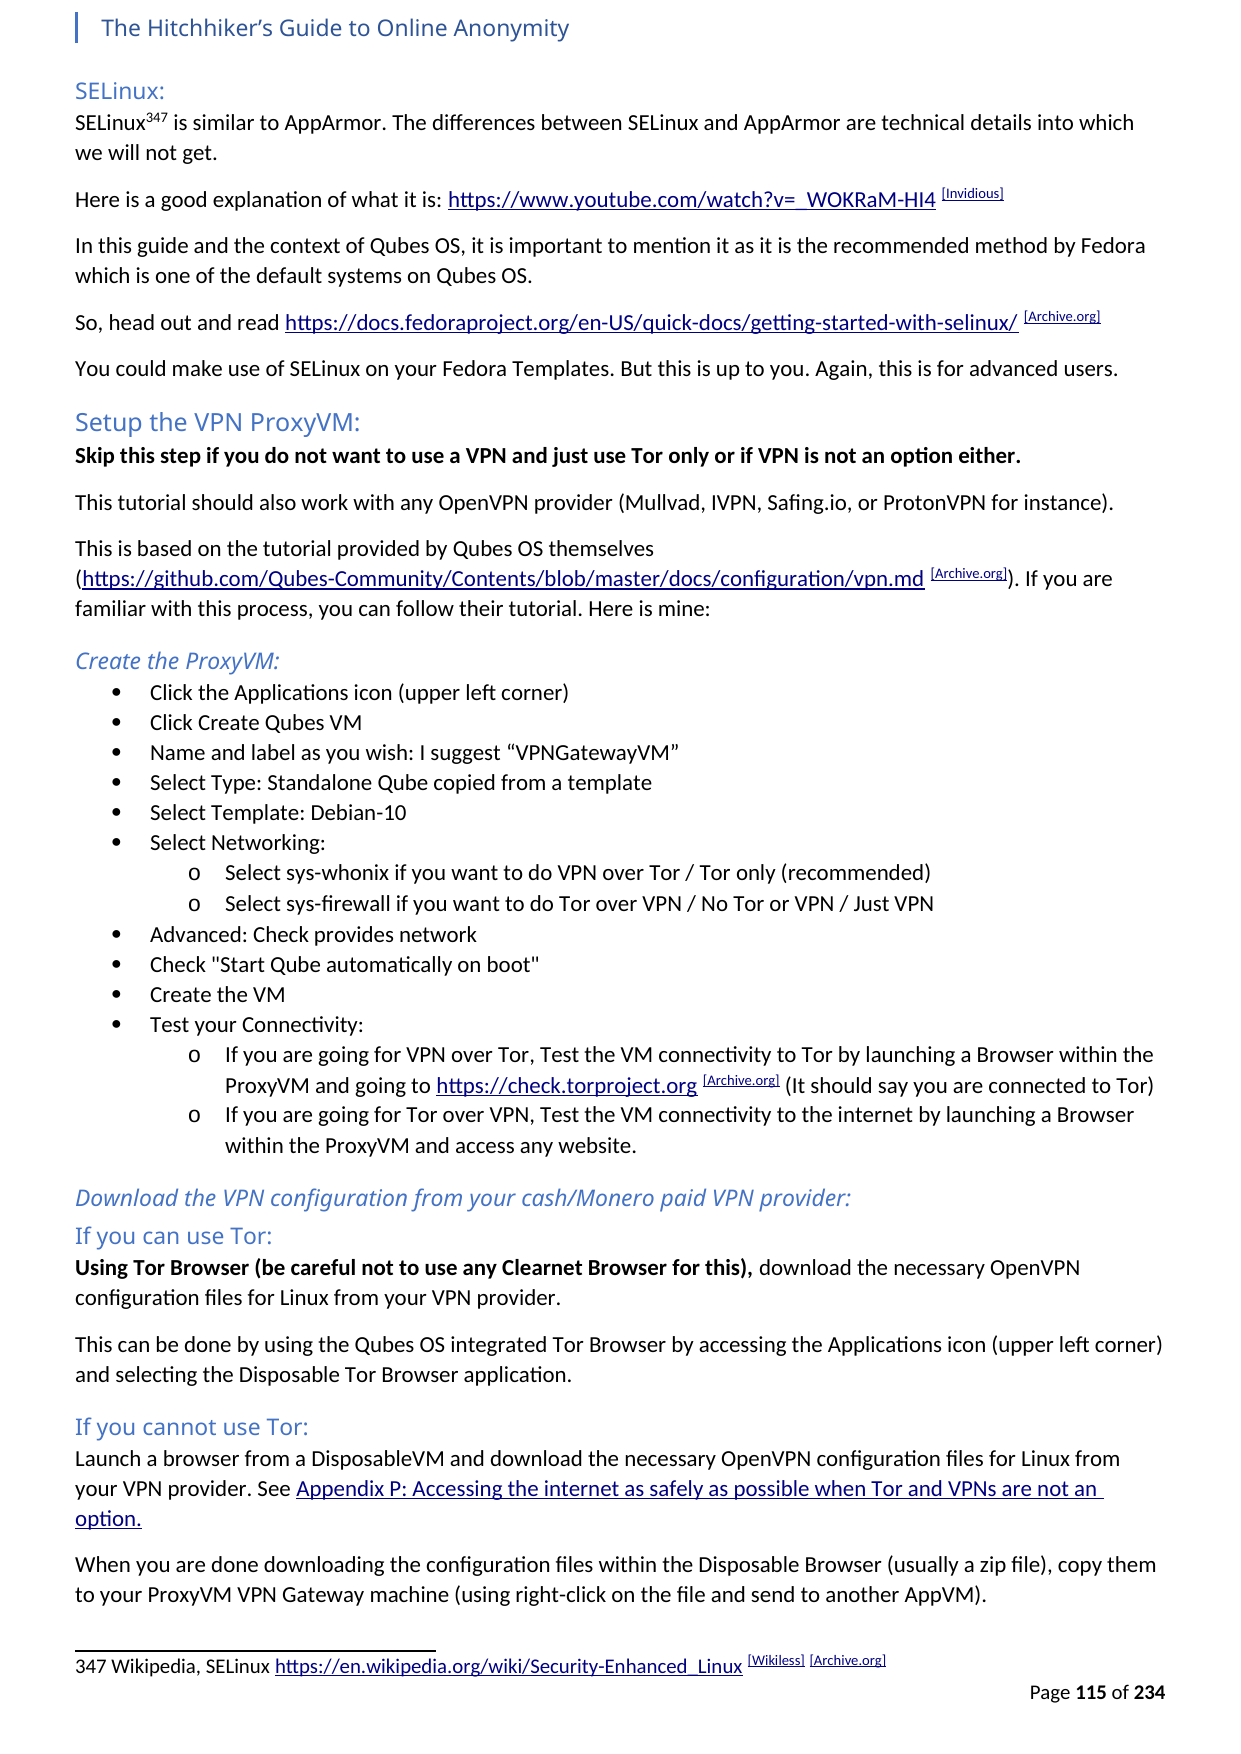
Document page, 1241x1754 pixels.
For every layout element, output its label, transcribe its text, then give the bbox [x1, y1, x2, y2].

text So, head out and read https://docs.fedoraproject.org/en-US/quick-docs/getting-started-with-selinux/ [Archive.org] [75, 308, 1165, 336]
list Name and label as you wish: I suggest “VPNGatewayVM” [112, 738, 1165, 766]
list Click the Applications icon (upper left corner) [112, 678, 1165, 706]
text When you are done downloading the configuration files within the Disposable Browser (usually a zip file), copy them to your ProxyVM VPN Gateway machine (using right-click on the file and send to another AppVM). [75, 1550, 1165, 1608]
text Here is a good explanation of what it is: https://www.youtube.com/watch?v=_WOKRaM-HI4 [Invidious] [75, 185, 1165, 213]
list Click Create Qubes VM [112, 708, 1165, 736]
list Create the VM [112, 980, 1165, 1008]
text This is based on the tutorial provided by Qubes OS themselves (https://github.com/Qubes-Community/Contents/blob/master/docs/configuration/vpn.md [Archive.org]). If you are familiar with this process, you can follow their tutorial. Here is mine: [75, 534, 1165, 622]
text In this guide and the context of Qubes OS, it is important to mention it as it is the recommended method by Fedora which is one of the default systems on Qubes OS. [75, 231, 1165, 289]
list Select Networking: [112, 828, 1165, 856]
text Wikipedia, SELinux https://en.wikipedia.org/wiki/Security-Enhanced_Linux [Wikiless] [Archive.org] [75, 1651, 1165, 1679]
text This tutorial should also work with any OpenVPN provider (Mullvad, IVPN, Safing.io, or ProtonVPN for instance). [75, 488, 1165, 516]
list Check "Start Qube automatically on boot" [112, 950, 1165, 978]
list Select sys-firewall if you want to do Tor over VPN / No Tor or VPN / Just VPN [187, 889, 1165, 918]
list Advanced: Check provides network [112, 920, 1165, 948]
subtitle Download the VPN configuration from your cash/Monero paid VPN provider: [75, 1182, 1165, 1214]
text SELinux is similar to AppArmor. The differences between SELinux and AppArmor are technical details into which we will not get. [75, 108, 1165, 166]
subtitle If you cannot use Tor: [75, 1411, 1165, 1442]
text Skip this step if you do not want to use a VPN and just use Tor only or if VPN is not an option either. [75, 441, 1165, 469]
text This can be done by using the Qubes OS integrated Tor Browser by accessing the Applications icon (upper left corner) and selecting the Disposable Tor Browser application. [75, 1330, 1165, 1388]
list Select sys-whonix if you want to do VPN over Tor / Tor only (recommended) [187, 858, 1165, 887]
text Launch a browser from a DisposableVM and download the necessary OpenVPN configuration files for Linux from your VPN provider. See Appendix P: Accessing the internet as safely as possible when Tor and VPNs are not an option. [75, 1444, 1165, 1532]
subtitle Setup the VPN ProxyVM: [75, 405, 1165, 439]
text Using Tor Browser (be careful not to use any Clearnet Browser for this), download the necessary OpenVPN configuration files for Linux from your VPN provider. [75, 1253, 1165, 1311]
list Select Type: Standalone Qube copied from a template [112, 768, 1165, 796]
list If you are going for VPN over Tor, Test the VM connectivity to Tor by launching a Browser within the ProxyVM and going to https://check.torproject.org [Archive.org] (It should say you are connected to Tor) [187, 1040, 1165, 1099]
subtitle SELinux: [75, 75, 1165, 106]
subtitle Create the ProxyVM: [75, 645, 1165, 676]
list If you are going for Tor over VPN, Test the VM connectivity to the internet by launching a Browser within the ProxyVM and access any website. [187, 1101, 1165, 1160]
text You could make use of SELinux on your Fedora Templates. But this is up to you. Again, this is for advanced users. [75, 354, 1165, 382]
list Test your Connectivity: [112, 1010, 1165, 1038]
subtitle If you can use Tor: [75, 1220, 1165, 1251]
list Select Template: Debian-10 [112, 798, 1165, 826]
